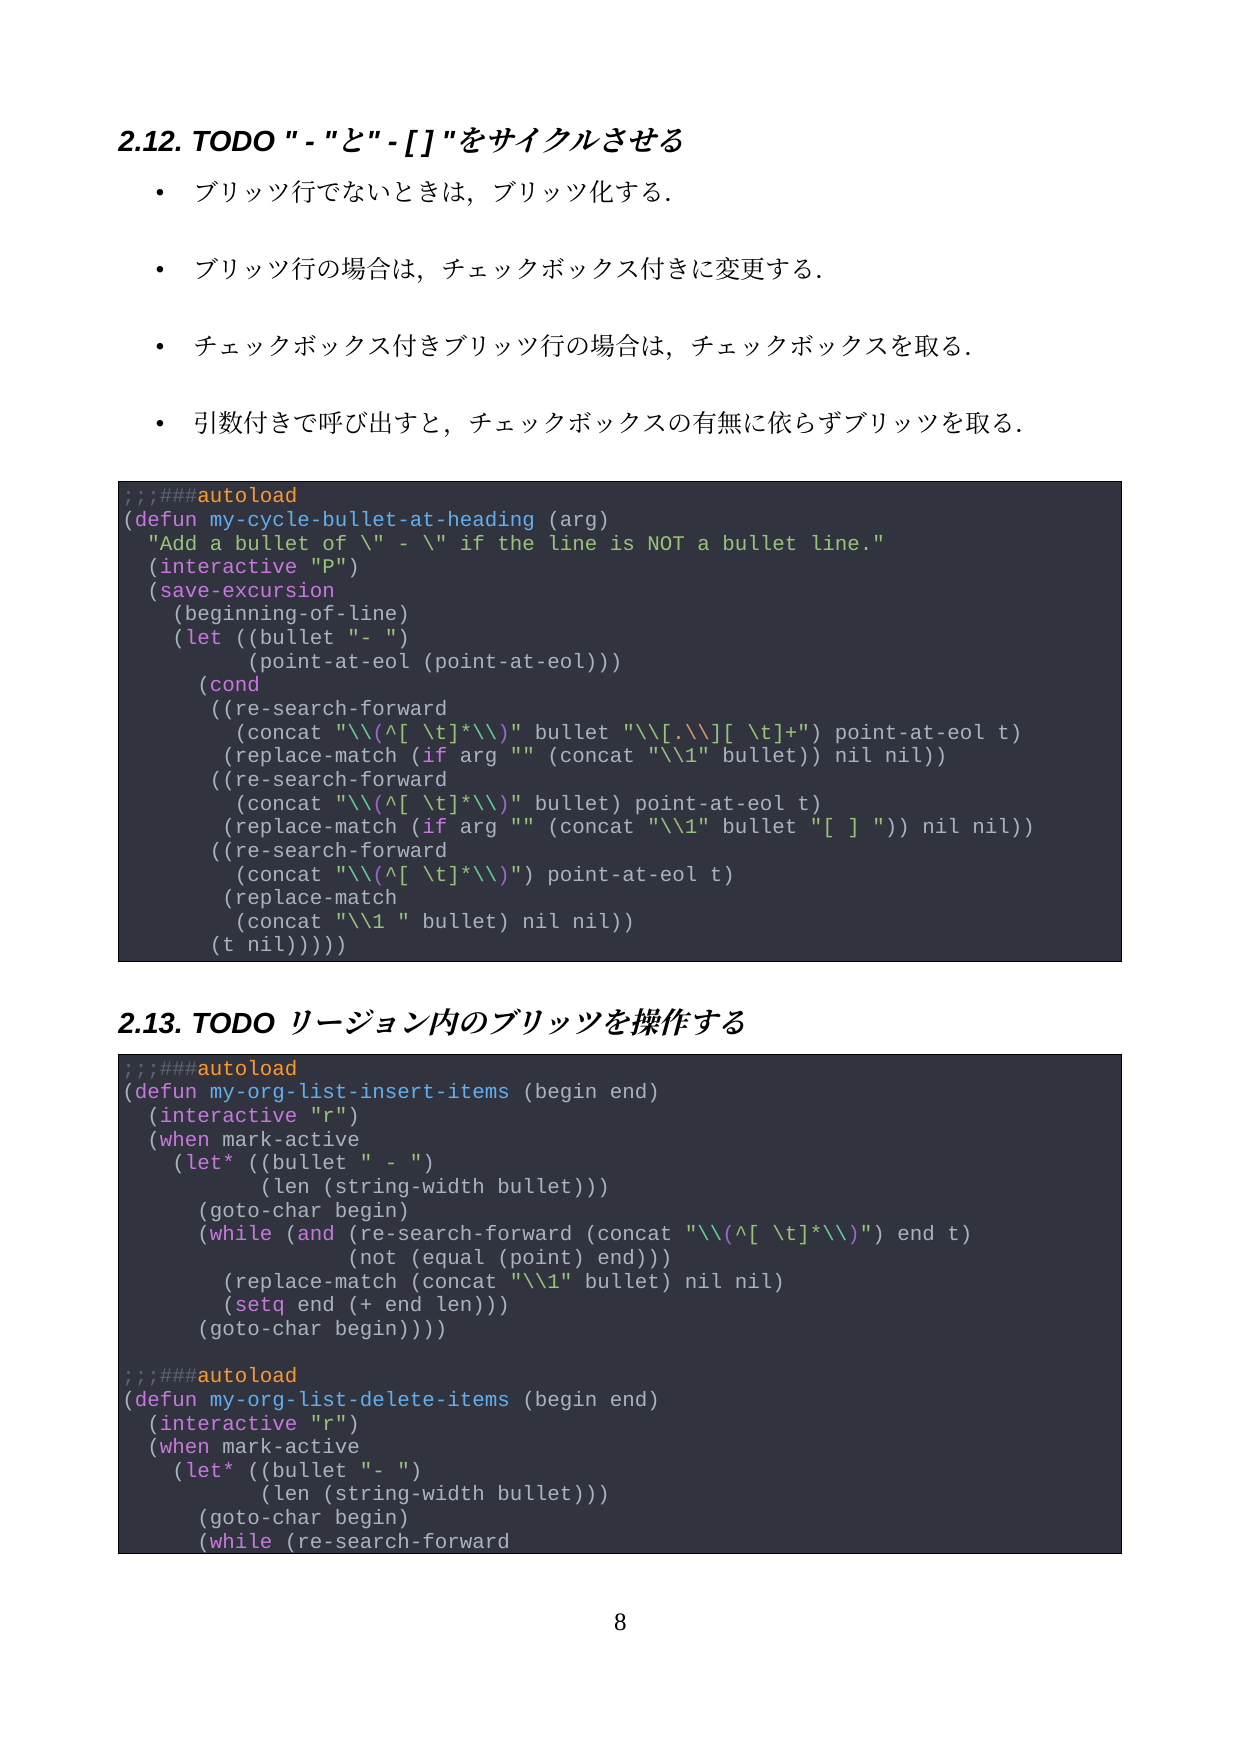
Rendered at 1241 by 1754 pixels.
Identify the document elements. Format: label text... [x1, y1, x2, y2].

text ((re-search-forward [119, 836, 1121, 859]
text (replace-match (concat "\\1" bullet) nil nil) [119, 1267, 1121, 1290]
text (concat "\\(^[ \t]*\\)" bullet) point-at-eol t) [119, 789, 1121, 812]
text (point-at-eol (point-at-eol))) [119, 647, 1121, 670]
text ((re-search-forward [119, 694, 1121, 718]
text (defun my-org-list-insert-items (begin end) [119, 1077, 1121, 1101]
text (concat "\\1 " bullet) nil nil)) [119, 907, 1121, 931]
text ;;;###autoload [119, 482, 1121, 505]
list チェックボックス付きブリッツ行の場合は，チェックボックスを取る． [156, 327, 1122, 392]
text ((re-search-forward [119, 765, 1121, 789]
text (defun my-org-list-delete-items (begin end) [119, 1385, 1121, 1408]
text (interactive "r") [119, 1408, 1121, 1432]
text (when mark-active [119, 1125, 1121, 1148]
text (save-excursion [119, 576, 1121, 599]
list 引数付きで呼び出すと，チェックボックスの有無に依らずブリッツを取る． [156, 404, 1122, 469]
text (t nil))))) [119, 931, 1121, 961]
text (concat "\\(^[ \t]*\\)") point-at-eol t) [119, 859, 1121, 883]
text (not (equal (point) end))) [119, 1243, 1121, 1267]
text (replace-match (if arg "" (concat "\\1" bullet)) nil nil)) [119, 741, 1121, 765]
subtitle TODO リージョン内のブリッツを操作する [118, 999, 1122, 1041]
text (cond [119, 670, 1121, 694]
text (defun my-cycle-bullet-at-heading (arg) [119, 505, 1121, 528]
text (len (string-width bullet))) [119, 1172, 1121, 1196]
text (concat "\\(^[ \t]*\\)" bullet "\\[.\\][ \t]+") point-at-eol t) [119, 718, 1121, 741]
text (let* ((bullet " - ") [119, 1148, 1121, 1172]
text (when mark-active [119, 1432, 1121, 1456]
text "Add a bullet of \" - \" if the line is NOT a bullet line." [119, 528, 1121, 552]
text (replace-match (if arg "" (concat "\\1" bullet "[ ] ")) nil nil)) [119, 812, 1121, 836]
text (beginning-of-line) [119, 599, 1121, 623]
text (while (and (re-search-forward (concat "\\(^[ \t]*\\)") end t) [119, 1219, 1121, 1243]
text (goto-char begin)))) [119, 1314, 1121, 1338]
text (interactive "r") [119, 1101, 1121, 1125]
text (len (string-width bullet))) [119, 1479, 1121, 1503]
subtitle TODO " - "と" - [ ] "をサイクルさせる [118, 118, 1122, 160]
text ;;;###autoload [119, 1055, 1121, 1077]
text (let* ((bullet "- ") [119, 1456, 1121, 1479]
text ;;;###autoload [119, 1361, 1121, 1385]
text (while (re-search-forward [119, 1527, 1121, 1553]
text (setq end (+ end len))) [119, 1290, 1121, 1314]
text (replace-match [119, 883, 1121, 907]
text (let ((bullet "- ") [119, 623, 1121, 647]
list ブリッツ行の場合は，チェックボックス付きに変更する． [156, 250, 1122, 314]
text (interactive "P") [119, 552, 1121, 576]
text (goto-char begin) [119, 1196, 1121, 1219]
list ブリッツ行でないときは，ブリッツ化する． [156, 172, 1122, 237]
text (goto-char begin) [119, 1503, 1121, 1527]
